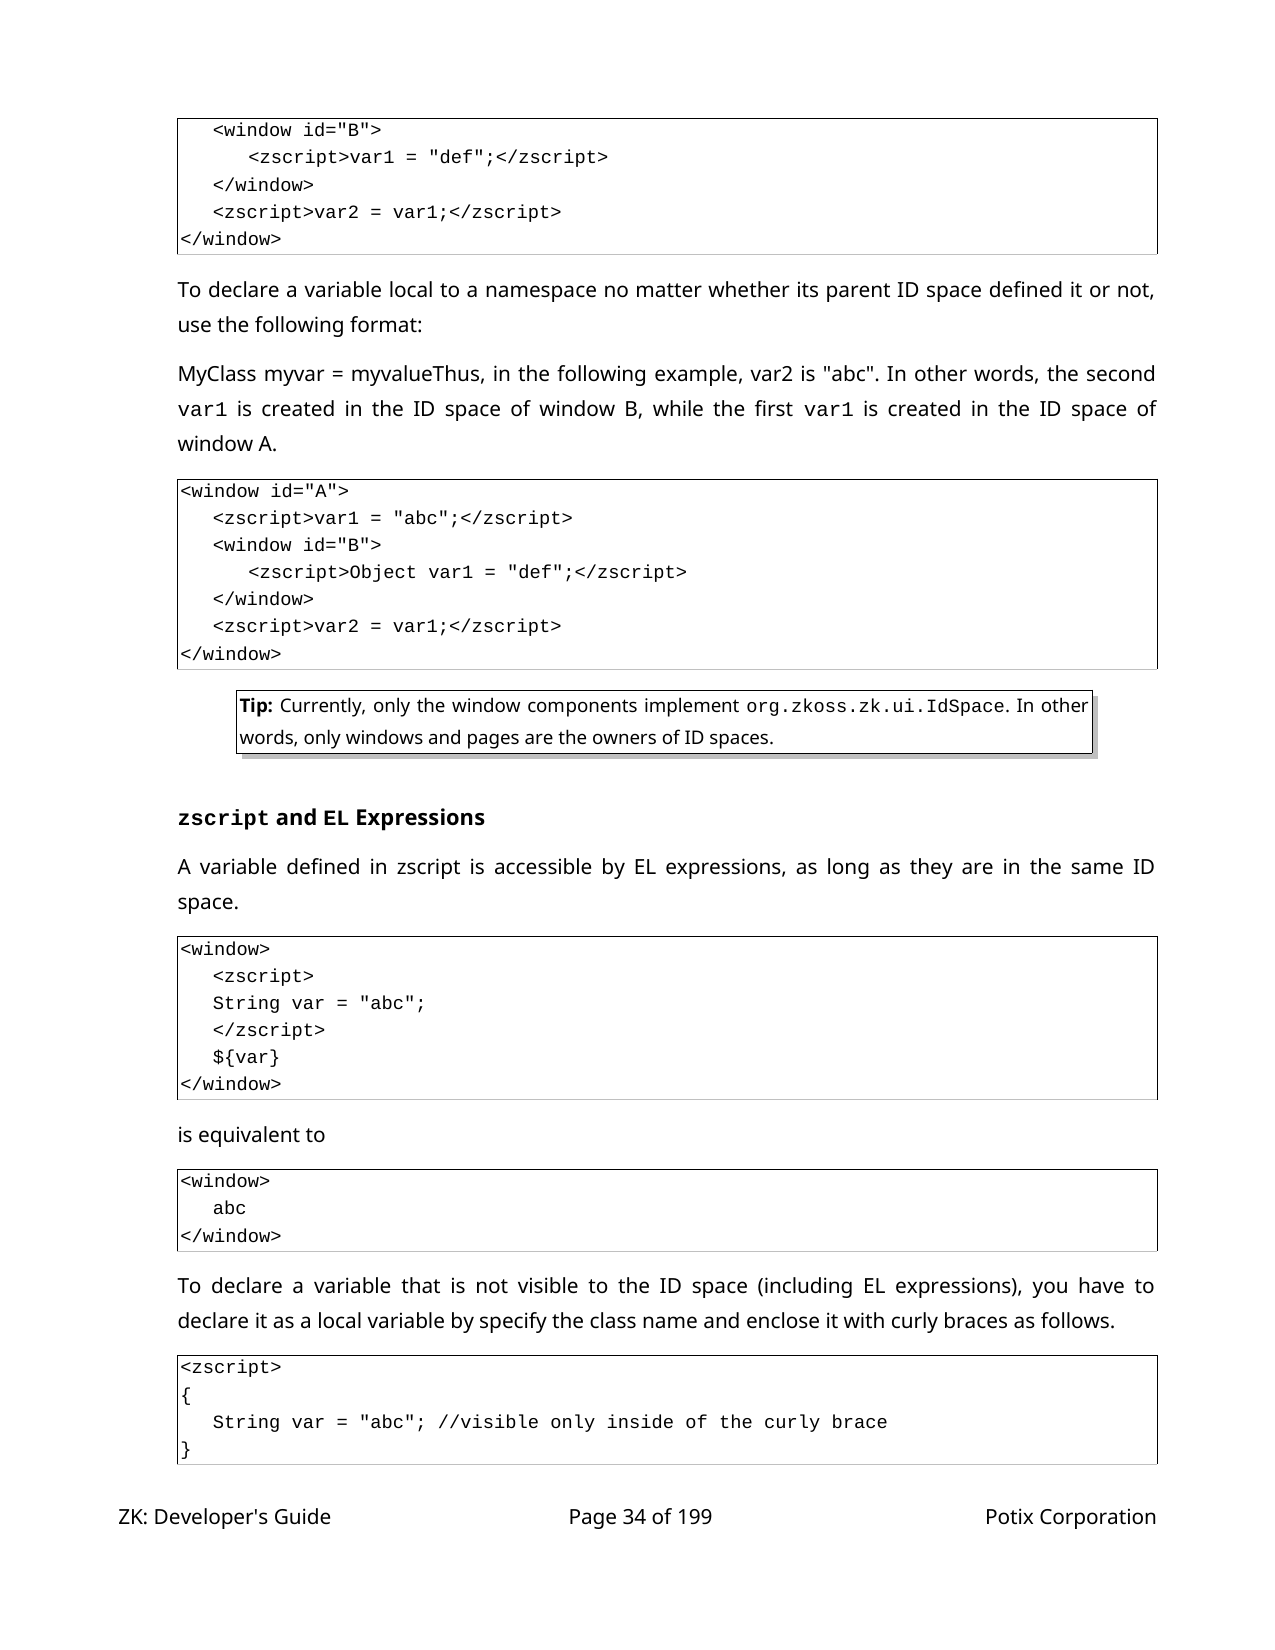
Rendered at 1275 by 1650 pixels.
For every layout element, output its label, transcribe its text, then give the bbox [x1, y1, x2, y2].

text To declare a variable local to a namespace no matter whether its parent ID space defined it or not, use the following format: [177, 275, 1157, 338]
text To declare a variable that is not visible to the ID space (including EL expressions), you have to declare it as a local variable by specify the class name and enclose it with curly braces as follows. [177, 1271, 1157, 1335]
text String var = "abc"; //visible only inside of the curly brace [178, 1410, 1157, 1434]
text A variable defined in zscript is accessible by EL expressions, as long as they are in the same ID space. [177, 852, 1157, 916]
text <zscript>var1 = "abc";</zscript> [178, 506, 1157, 530]
text <window id="A"> [178, 480, 1157, 503]
text </window> [178, 587, 1157, 611]
text ${var} [178, 1045, 1157, 1069]
text </window> [178, 1072, 1157, 1099]
text </window> [178, 642, 1157, 669]
text <zscript>var1 = "def";</zscript> [178, 145, 1157, 169]
text </zscript> [178, 1018, 1157, 1042]
text abc [178, 1196, 1157, 1221]
text <window id="B"> [178, 119, 1157, 142]
text </window> [178, 172, 1157, 197]
text <zscript>var2 = var1;</zscript> [178, 614, 1157, 639]
text MyClass myvar = myvalueThus, in the following example, var2 is "abc". In other words, the second var1 is created in the ID space of window B, while the first var1 is created in the ID space of window A. [177, 359, 1157, 458]
text <window> [178, 937, 1157, 961]
text <window> [178, 1170, 1157, 1193]
text is equivalent to [177, 1120, 1157, 1148]
text <window id="B"> [178, 533, 1157, 557]
text <zscript>var2 = var1;</zscript> [178, 200, 1157, 224]
text } [178, 1437, 1157, 1464]
text Tip: Currently, only the window components implement org.zkoss.zk.ui.IdSpace. In other words, only windows and pages are the owners of ID spaces. [237, 691, 1092, 753]
subtitle zscript and EL Expressions [177, 802, 1157, 832]
text </window> [178, 1223, 1157, 1251]
text <zscript> [178, 1356, 1157, 1380]
text </window> [178, 227, 1157, 254]
text String var = "abc"; [178, 991, 1157, 1015]
text { [178, 1383, 1157, 1407]
text <zscript>Object var1 = "def";</zscript> [178, 560, 1157, 584]
text <zscript> [178, 963, 1157, 988]
